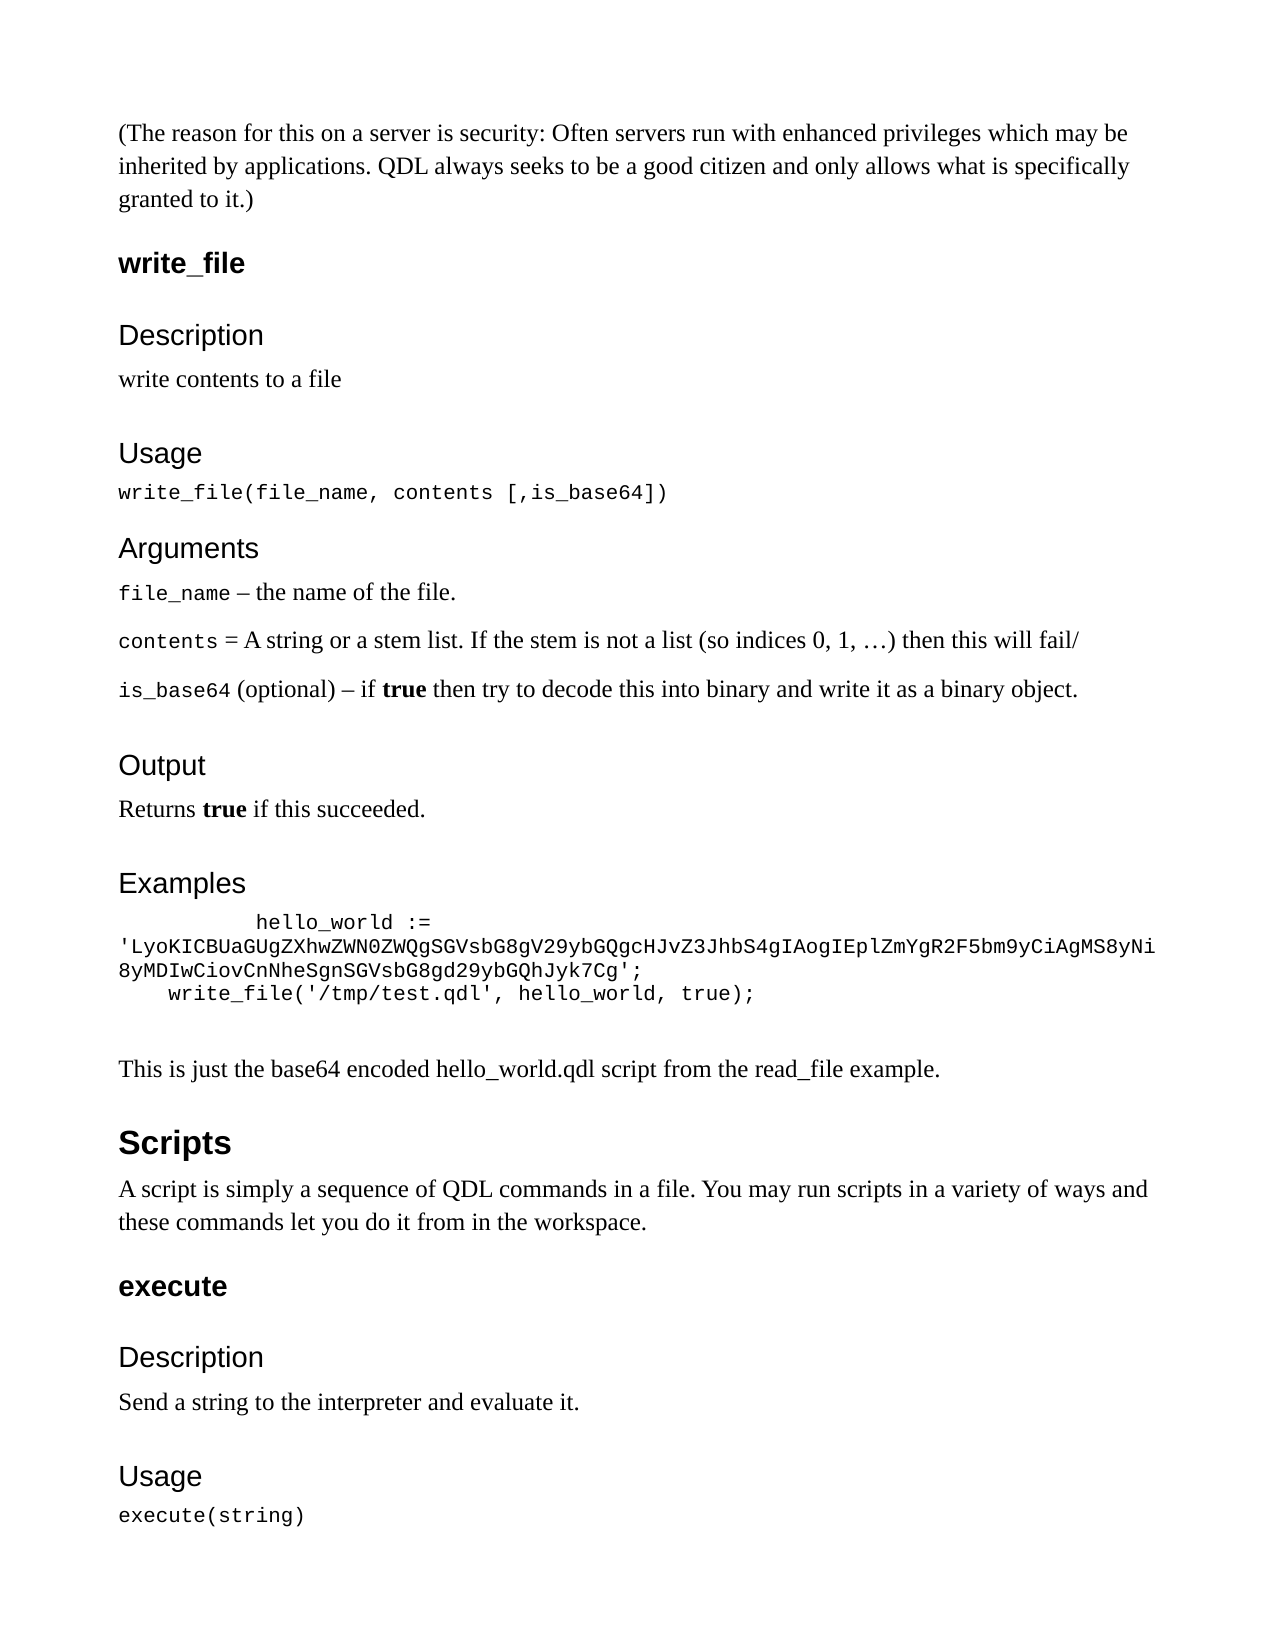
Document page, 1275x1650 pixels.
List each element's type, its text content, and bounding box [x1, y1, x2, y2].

subtitle write_file [118, 246, 1157, 280]
text write_file(file_name, contents [,is_base64]) [118, 482, 1157, 506]
text file_name – the name of the file. [118, 577, 1157, 607]
text This is just the base64 encoded hello_world.qdl script from the read_file example. [118, 1054, 1157, 1083]
text hello_world := 'LyoKICBUaGUgZXhwZWN0ZWQgSGVsbG8gV29ybGQgcHJvZ3JhbS4gIAogIEplZmYgR2F5bm9yCiAgMS8yNi8yMDIwCiovCnNheSgnSGVsbG8gd29ybGQhJyk7Cg'; [118, 912, 1157, 983]
text Returns true if this succeeded. [118, 794, 1157, 822]
subtitle Description [118, 318, 1157, 351]
subtitle Usage [118, 1459, 1157, 1493]
subtitle Scripts [118, 1123, 1157, 1162]
text Send a string to the interpreter and evaluate it. [118, 1387, 1157, 1415]
subtitle Arguments [118, 531, 1157, 564]
subtitle Description [118, 1341, 1157, 1374]
subtitle Usage [118, 436, 1157, 470]
text (The reason for this on a server is security: Often servers run with enhanced privileges which may be inherited by applications. QDL always seeks to be a good citizen and only allows what is specifically granted to it.) [118, 118, 1157, 213]
text write_file('/tmp/test.qdl', hello_world, true); [118, 983, 1157, 1007]
subtitle execute [118, 1269, 1157, 1303]
text is_base64 (optional) – if true then try to decode this into binary and write it as a binary object. [118, 674, 1157, 704]
subtitle Output [118, 748, 1157, 781]
text A script is simply a sequence of QDL commands in a file. You may run scripts in a variety of ways and these commands let you do it from in the workspace. [118, 1174, 1157, 1236]
subtitle Examples [118, 866, 1157, 900]
text execute(string) [118, 1505, 1157, 1529]
text contents = A string or a stem list. If the stem is not a list (so indices 0, 1, …) then this will fail/ [118, 626, 1157, 655]
text write contents to a file [118, 364, 1157, 392]
